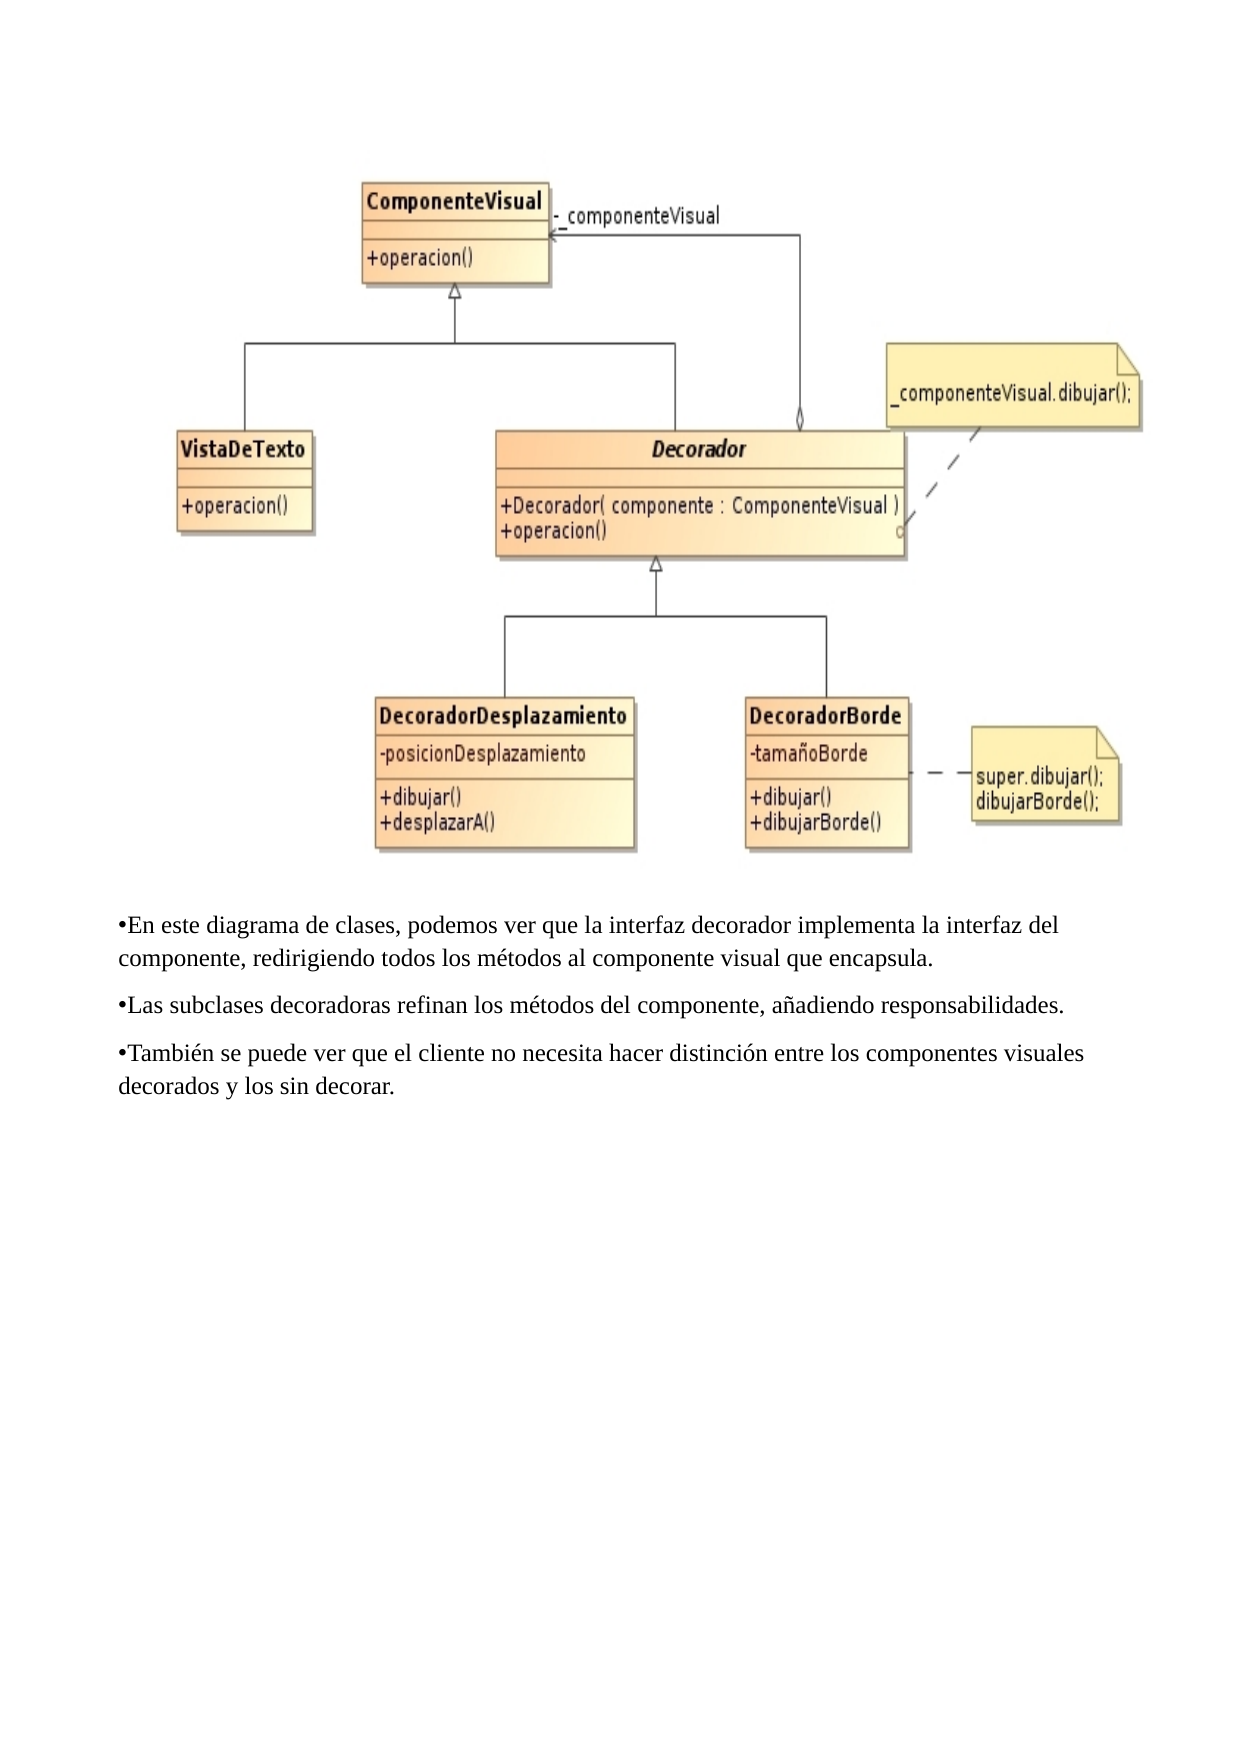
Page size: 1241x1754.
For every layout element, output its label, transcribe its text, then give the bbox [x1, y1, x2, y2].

list También se puede ver que el cliente no necesita hacer distinción entre los componentes visuales decorados y los sin decorar. [118, 1038, 1122, 1100]
list Las subclases decoradoras refinan los métodos del componente, añadiendo responsabilidades. [118, 991, 1122, 1019]
picture [118, 118, 1155, 891]
list En este diagrama de clases, podemos ver que la interfaz decorador implementa la interfaz del componente, redirigiendo todos los métodos al componente visual que encapsula. [118, 910, 1122, 972]
